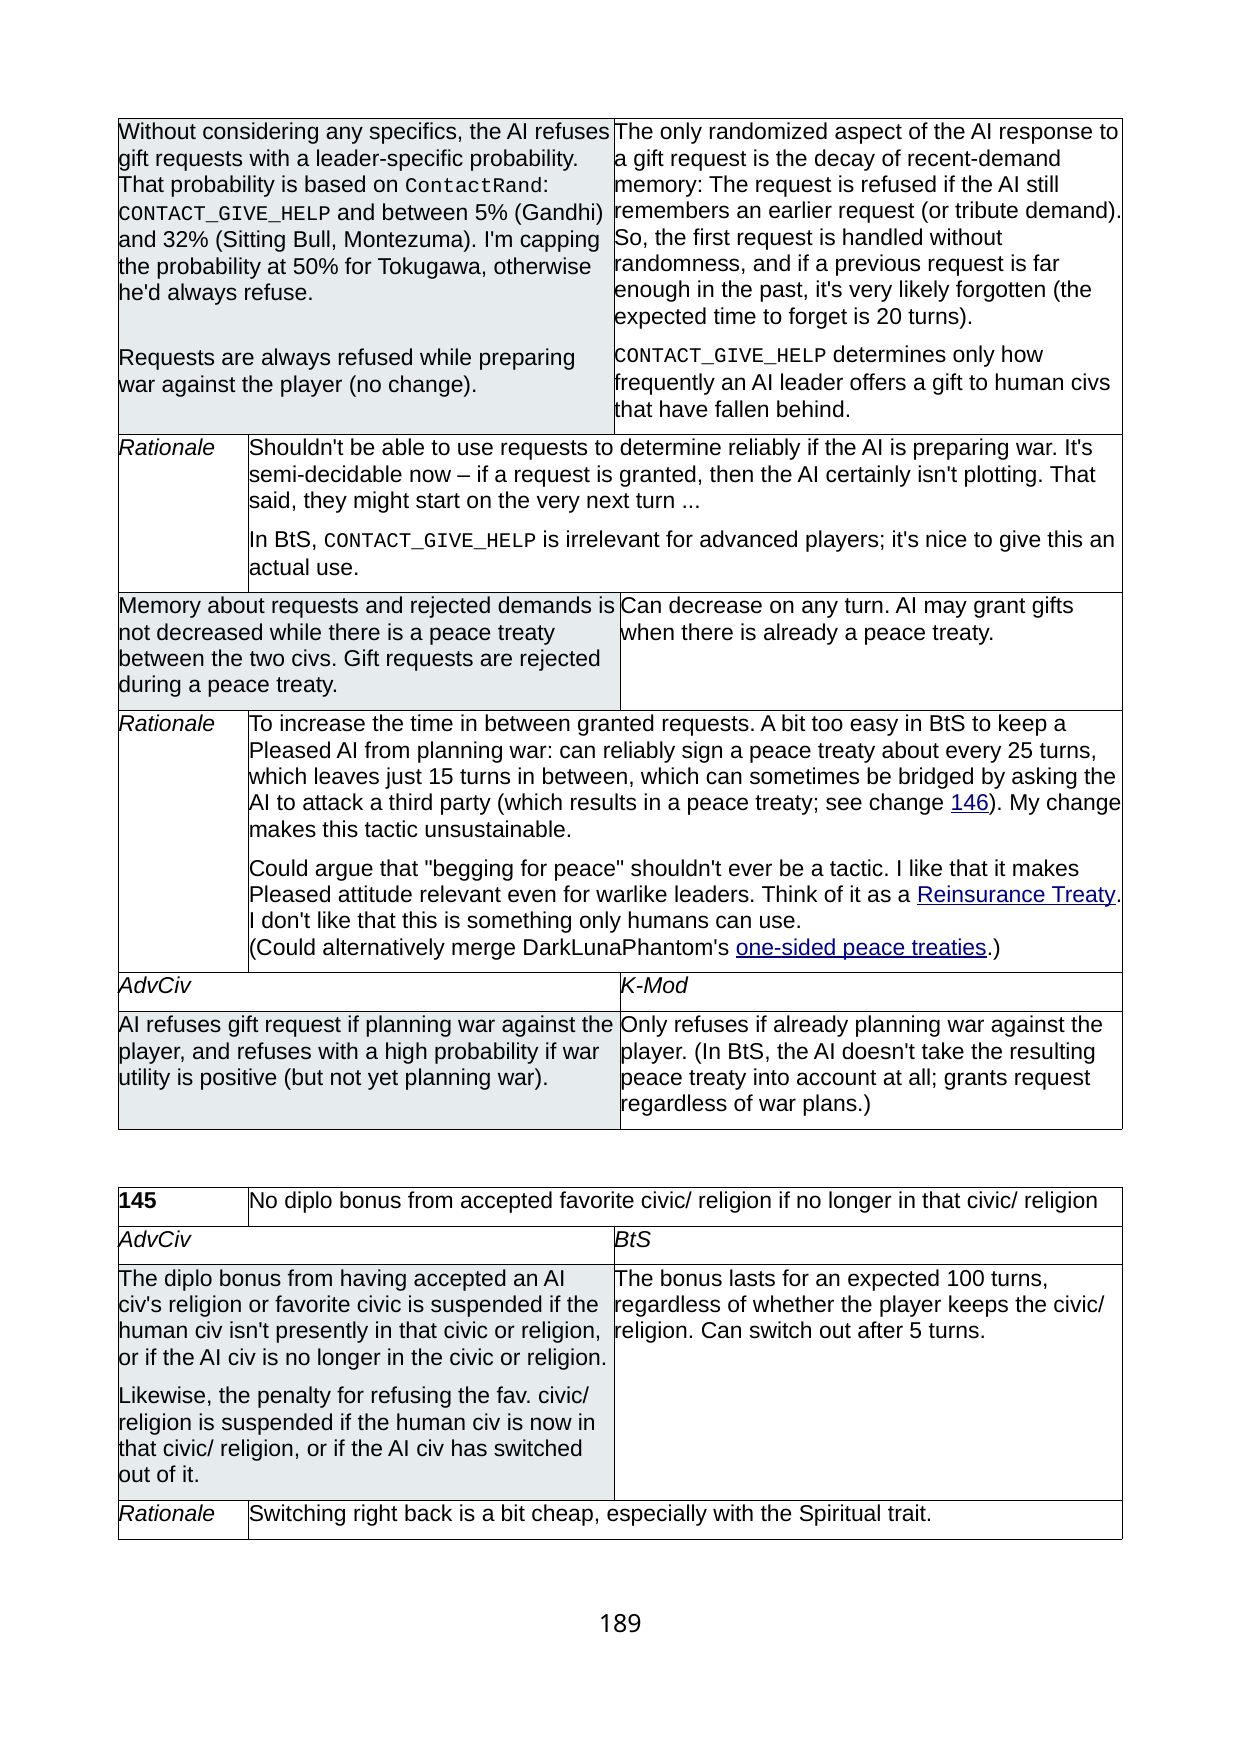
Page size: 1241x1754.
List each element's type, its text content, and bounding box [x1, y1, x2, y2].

table_cell Only refuses if already planning war against the player. (In BtS, the AI doesn't take the resulting peace treaty into account at all; grants request regardless of war plans.) [621, 1012, 1122, 1129]
table_header No diplo bonus from accepted favorite civic/ religion if no longer in that civic/ religion [249, 1188, 1122, 1226]
table_cell The bonus lasts for an expected 100 turns, regardless of whether the player keeps the civic/ religion. Can switch out after 5 turns. [615, 1265, 1122, 1500]
table_cell Rationale [119, 1501, 248, 1539]
table_cell Shouldn't be able to use requests to determine reliably if the AI is preparing war. It's semi-decidable now – if a request is granted, then the AI certainly isn't plotting. That said, they might start on the very next turn ... In BtS, CONTACT_GIVE_HELP is irrelevant for advanced players; it's nice to give this an actual use. [249, 435, 1122, 592]
table_cell Switching right back is a bit cheap, especially with the Spiritual trait. [249, 1501, 1122, 1539]
table_header 145 [119, 1188, 248, 1226]
table_cell BtS [615, 1227, 1122, 1264]
table_cell The only randomized aspect of the AI response to a gift request is the decay of recent-demand memory: The request is refused if the AI still remembers an earlier request (or tribute demand). So, the first request is handled without randomness, and if a previous request is far enough in the past, it's very likely forgotten (the expected time to forget is 20 turns). CONTACT_GIVE_HELP determines only how frequently an AI leader offers a gift to human civs that have fallen behind. [615, 119, 1122, 434]
table_cell AdvCiv [119, 1227, 614, 1264]
table_cell Can decrease on any turn. AI may grant gifts when there is already a peace treaty. [621, 593, 1122, 710]
table_cell Without considering any specifics, the AI refuses gift requests with a leader-specific probability. That probability is based on ContactRand: CONTACT_GIVE_HELP and between 5% (Gandhi) and 32% (Sitting Bull, Montezuma). I'm capping the probability at 50% for Tokugawa, otherwise he'd always refuse. Requests are always refused while preparing war against the player (no change). [119, 119, 614, 434]
table_cell AdvCiv [119, 973, 620, 1011]
table_cell Rationale [119, 711, 248, 972]
table_cell Rationale [119, 435, 248, 592]
table_cell K-Mod [621, 973, 1122, 1011]
table_cell To increase the time in between granted requests. A bit too easy in BtS to keep a Pleased AI from planning war: can reliably sign a peace treaty about every 25 turns, which leaves just 15 turns in between, which can sometimes be bridged by asking the AI to attack a third party (which results in a peace treaty; see change 146). My change makes this tactic unsustainable. Could argue that "begging for peace" shouldn't ever be a tactic. I like that it makes Pleased attitude relevant even for warlike leaders. Think of it as a Reinsurance Treaty. I don't like that this is something only humans can use. (Could alternatively merge DarkLunaPhantom's one-sided peace treaties.) [249, 711, 1122, 972]
table_cell AI refuses gift request if planning war against the player, and refuses with a high probability if war utility is positive (but not yet planning war). [119, 1012, 620, 1129]
table_cell The diplo bonus from having accepted an AI civ's religion or favorite civic is suspended if the human civ isn't presently in that civic or religion, or if the AI civ is no longer in the civic or religion. Likewise, the penalty for refusing the fav. civic/ religion is suspended if the human civ is now in that civic/ religion, or if the AI civ has switched out of it. [119, 1265, 614, 1500]
table_cell Memory about requests and rejected demands is not decreased while there is a peace treaty between the two civs. Gift requests are rejected during a peace treaty. [119, 593, 620, 710]
